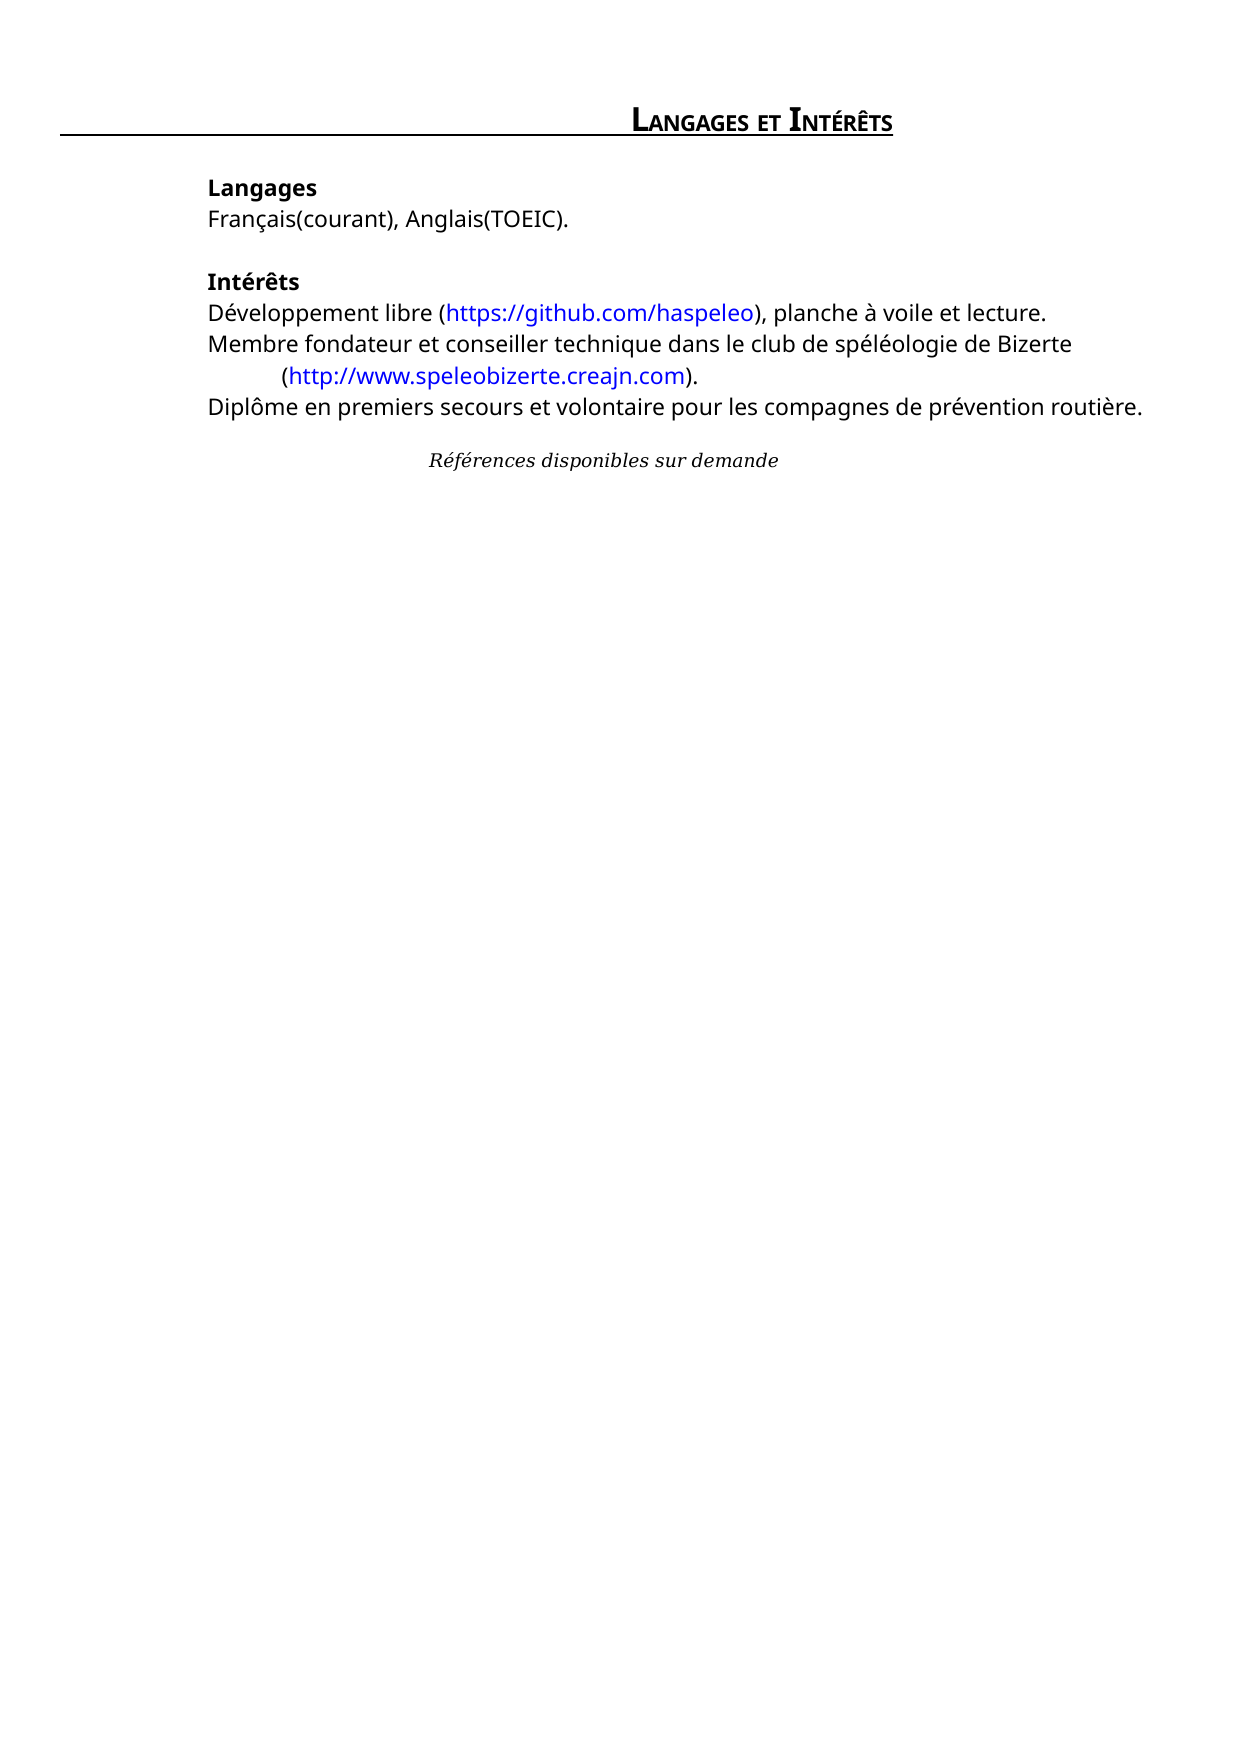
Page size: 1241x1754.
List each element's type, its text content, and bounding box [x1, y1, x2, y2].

text Références disponibles sur demande [60, 450, 1150, 472]
text Langages et Intérêts [60, 95, 1150, 141]
text Diplôme en premiers secours et volontaire pour les compagnes de prévention routière. [60, 391, 1175, 422]
text Français(courant), Anglais(TOEIC). [60, 203, 1175, 234]
text Intérêts [60, 266, 1175, 297]
text Membre fondateur et conseiller technique dans le club de spéléologie de Bizerte (http://www.speleobizerte.creajn.com). [60, 328, 1175, 391]
text Langages [60, 172, 1175, 203]
text Développement libre (https://github.com/haspeleo), planche à voile et lecture. [60, 297, 1175, 328]
